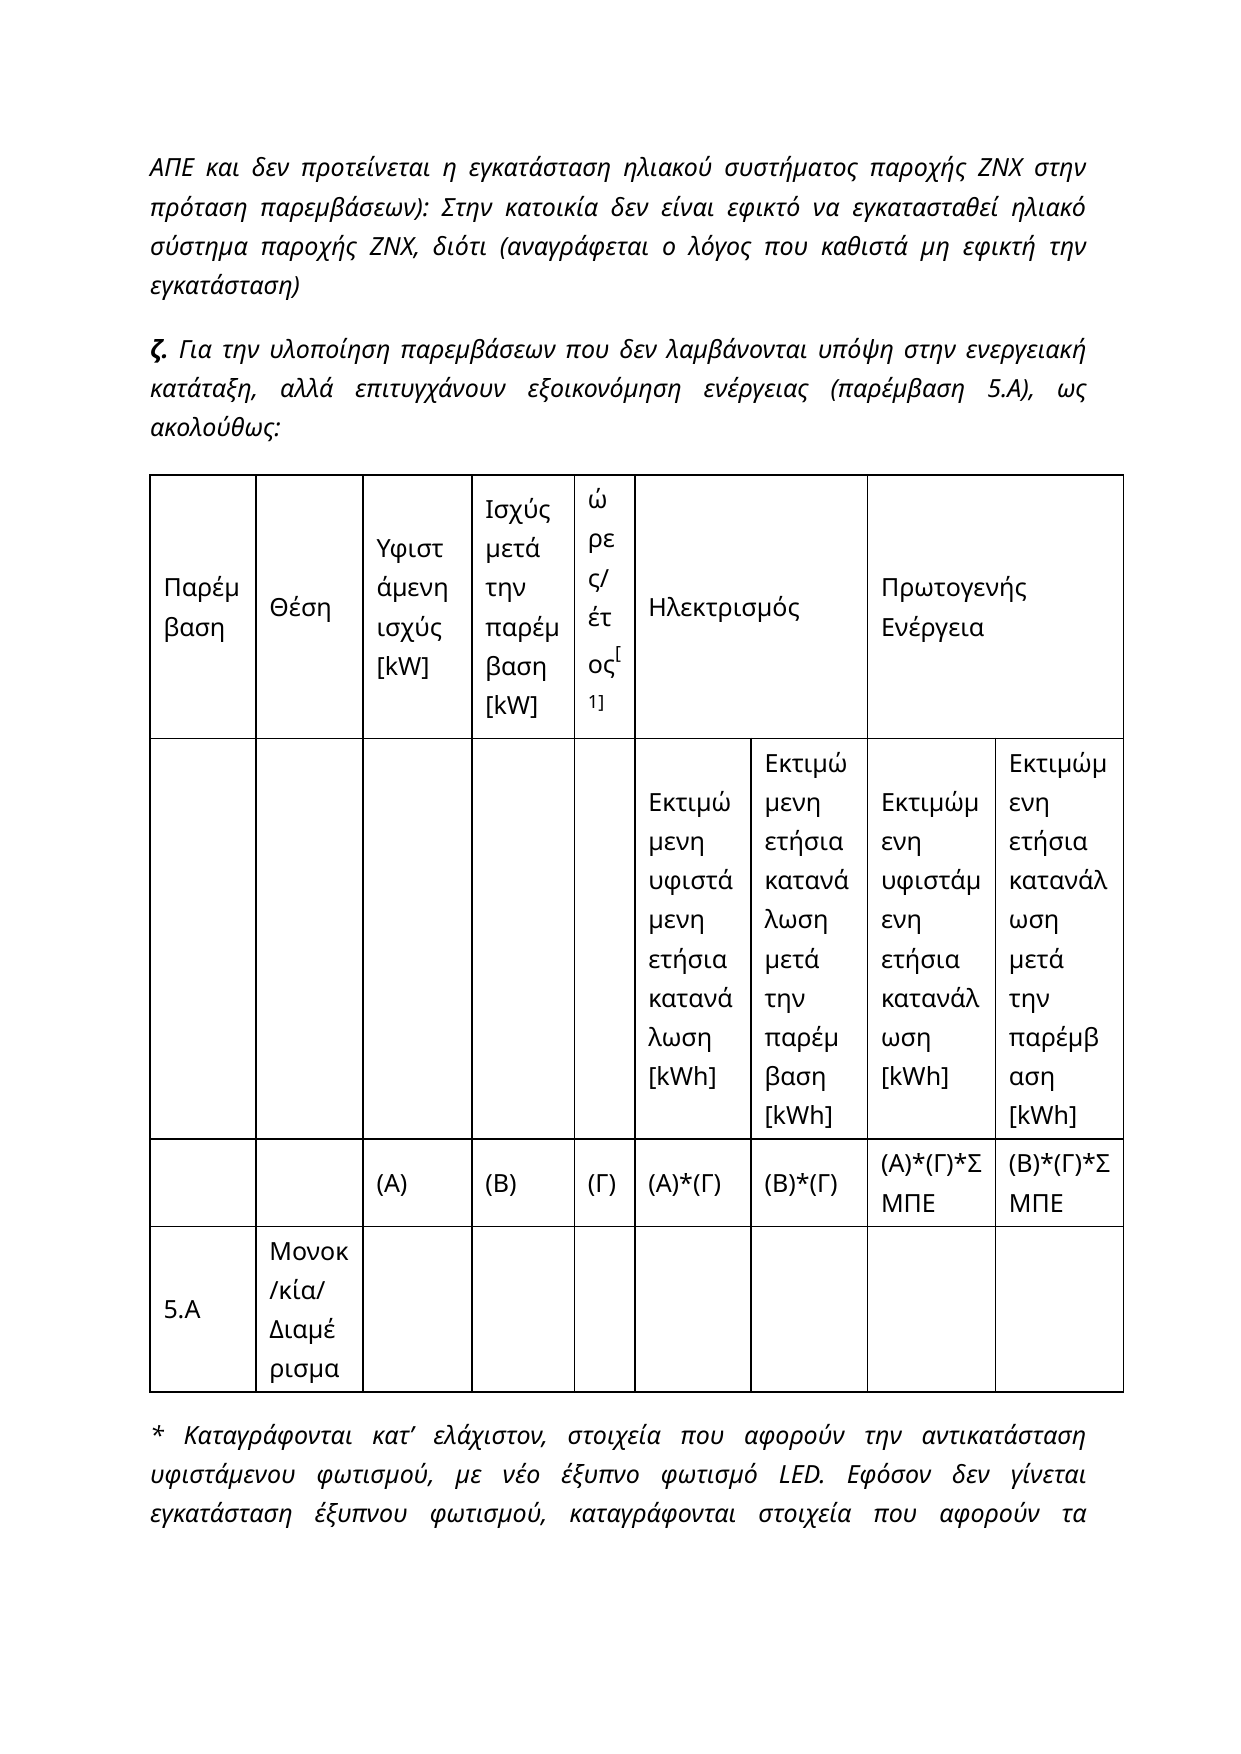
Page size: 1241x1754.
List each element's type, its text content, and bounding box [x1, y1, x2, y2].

table_cell [868, 1227, 995, 1391]
table_cell (Β)*(Γ)*ΣΜΠΕ [996, 1140, 1123, 1226]
table_cell [257, 739, 362, 1138]
table_cell Εκτιμώμενη υφιστάμενη ετήσια κατανάλωση [kWh] [868, 739, 995, 1138]
table_cell Μονοκ/κία/ Διαμέρισμα [257, 1227, 362, 1391]
table_cell (Β) [473, 1140, 574, 1226]
table_cell (Α)*(Γ) [636, 1140, 750, 1226]
table_cell [575, 739, 634, 1138]
table_cell [752, 1227, 867, 1391]
table_cell [257, 1140, 362, 1226]
table_cell (Α) [364, 1140, 471, 1226]
table_cell 5.Α [151, 1227, 255, 1391]
table_cell Εκτιμώμενη ετήσια κατανάλωση μετά την παρέμβαση [kWh] [752, 739, 867, 1138]
table_cell (Γ) [575, 1140, 634, 1226]
text ΑΠΕ και δεν προτείνεται η εγκατάσταση ηλιακού συστήματος παροχής ΖΝΧ στην πρόταση παρεμβάσεων): Στην κατοικία δεν είναι εφικτό να εγκατασταθεί ηλιακό σύστημα παροχής ΖΝΧ, διότι (αναγράφεται ο λόγος που καθιστά μη εφικτή την εγκατάσταση) [150, 150, 1090, 302]
table_cell [473, 739, 574, 1138]
table_cell [364, 1227, 471, 1391]
table_cell (Α)*(Γ)*ΣΜΠΕ [868, 1140, 995, 1226]
table_header Ισχύς μετά την παρέμβαση [kW] [473, 476, 574, 738]
table_cell Εκτιμώμενη ετήσια κατανάλωση μετά την παρέμβαση [kWh] [996, 739, 1123, 1138]
text * Καταγράφονται κατ’ ελάχιστον, στοιχεία που αφορούν την αντικατάσταση υφιστάμενου φωτισμού, με νέο έξυπνο φωτισμό LED. Εφόσον δεν γίνεται εγκατάσταση έξυπνου φωτισμού, καταγράφονται στοιχεία που αφορούν τα [150, 1418, 1090, 1530]
table_cell [636, 1227, 750, 1391]
table_cell [151, 1140, 255, 1226]
table_cell [364, 739, 471, 1138]
table_header Υφιστάμενη ισχύς [kW] [364, 476, 471, 738]
table_header ώρες/ έτος[1] [575, 476, 634, 738]
table_cell [151, 739, 255, 1138]
table_header Ηλεκτρισμός [636, 476, 867, 738]
table_header Πρωτογενής Ενέργεια [868, 476, 1123, 738]
table_cell [575, 1227, 634, 1391]
table_cell [473, 1227, 574, 1391]
table_header Παρέμβαση [151, 476, 255, 738]
table_cell (Β)*(Γ) [752, 1140, 867, 1226]
text ζ. Για την υλοποίηση παρεμβάσεων που δεν λαμβάνονται υπόψη στην ενεργειακή κατάταξη, αλλά επιτυγχάνουν εξοικονόμηση ενέργειας (παρέμβαση 5.Α), ως ακολούθως: [150, 332, 1090, 444]
table_cell Εκτιμώμενη υφιστάμενη ετήσια κατανάλωση [kWh] [636, 739, 750, 1138]
table_cell [996, 1227, 1123, 1391]
table_header Θέση [257, 476, 362, 738]
